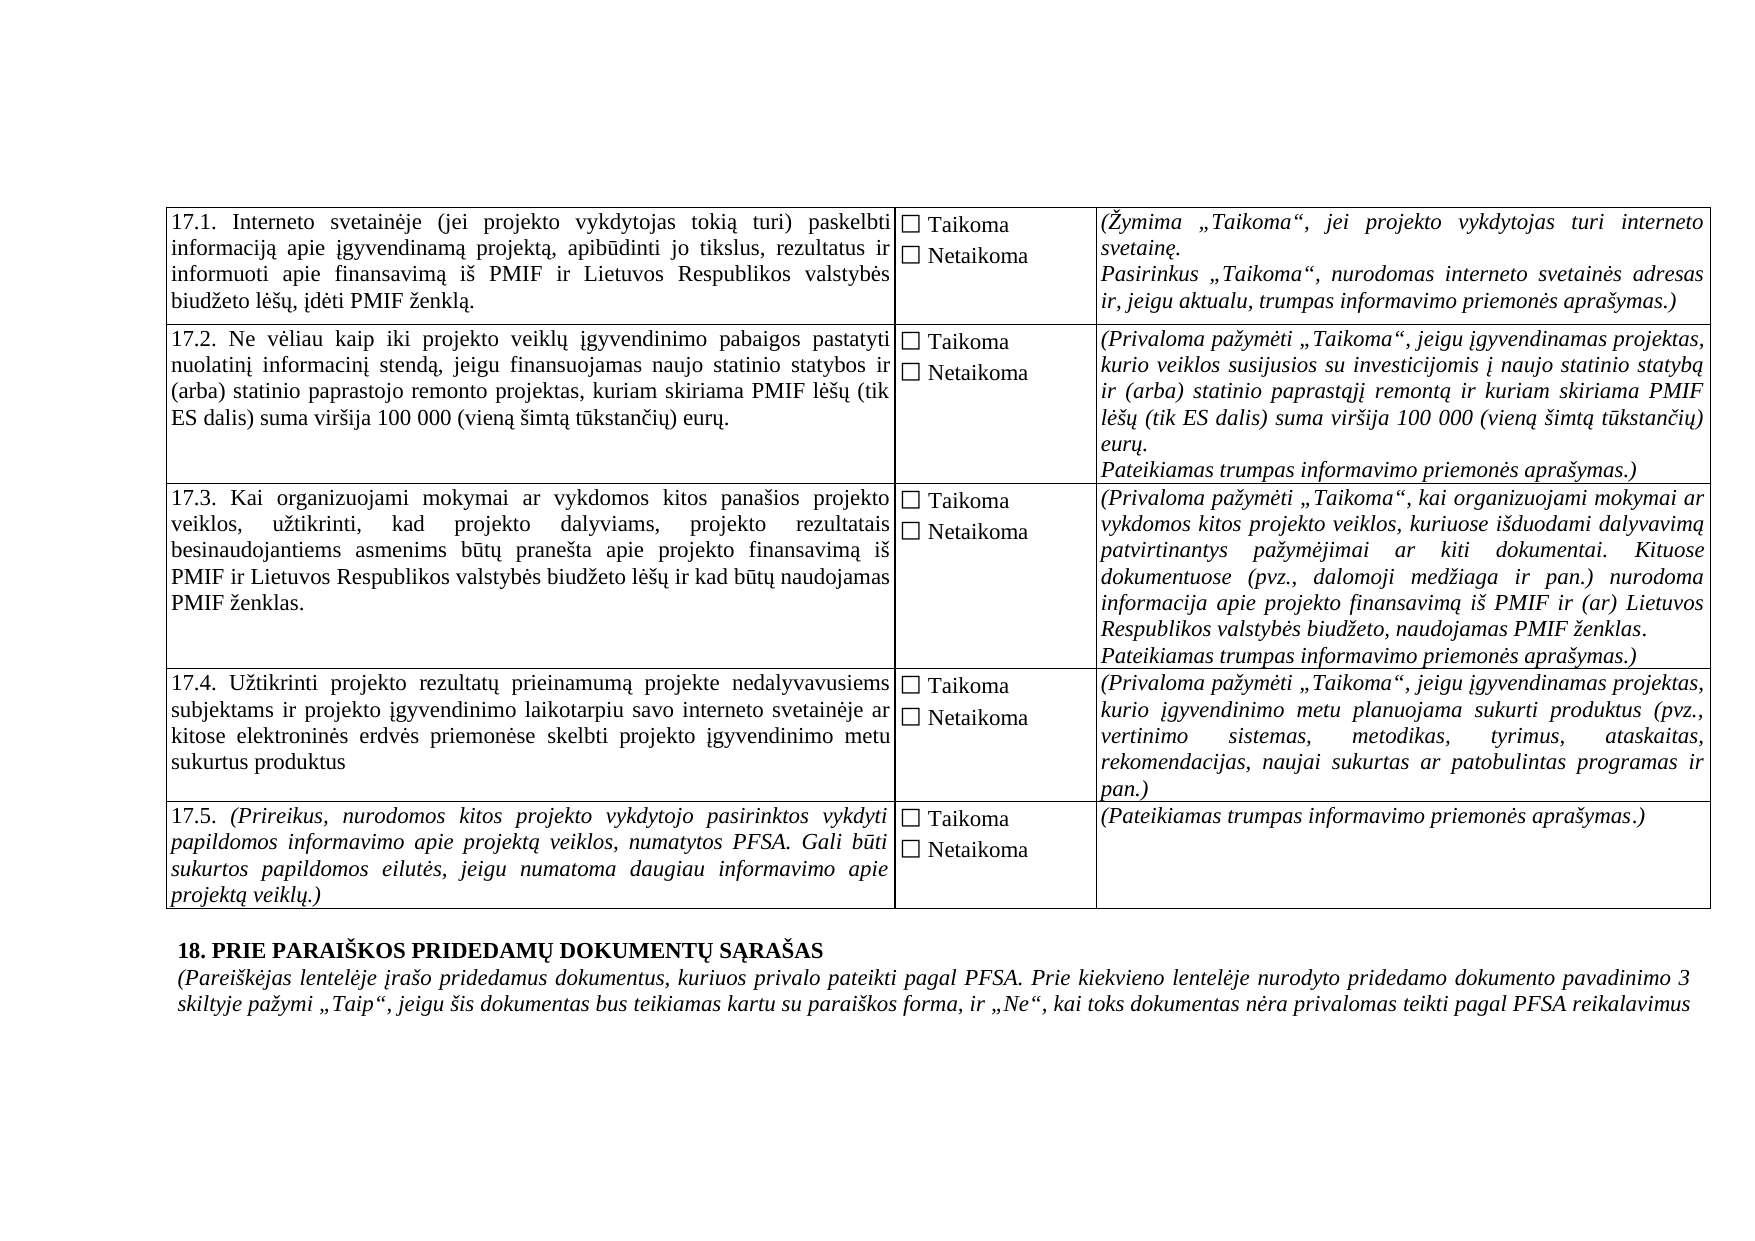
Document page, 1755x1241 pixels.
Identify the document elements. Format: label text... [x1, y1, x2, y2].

table_cell 17.1. Interneto svetainėje (jei projekto vykdytojas tokią turi) paskelbti informaciją apie įgyvendinamą projektą, apibūdinti jo tikslus, rezultatus ir informuoti apie finansavimą iš PMIF ir Lietuvos Respublikos valstybės biudžeto lėšų, įdėti PMIF ženklą. [167, 208, 894, 323]
table_cell (Žymima „Taikoma“, jei projekto vykdytojas turi interneto svetainę. Pasirinkus „Taikoma“, nurodomas interneto svetainės adresas ir, jeigu aktualu, trumpas informavimo priemonės aprašymas.) [1097, 208, 1710, 323]
table_cell 17.3. Kai organizuojami mokymai ar vykdomos kitos panašios projekto veiklos, užtikrinti, kad projekto dalyviams, projekto rezultatais besinaudojantiems asmenims būtų pranešta apie projekto finansavimą iš PMIF ir Lietuvos Respublikos valstybės biudžeto lėšų ir kad būtų naudojamas PMIF ženklas. [167, 484, 894, 668]
table_cell 17.2. Ne vėliau kaip iki projekto veiklų įgyvendinimo pabaigos pastatyti nuolatinį informacinį stendą, jeigu finansuojamas naujo statinio statybos ir (arba) statinio paprastojo remonto projektas, kuriam skiriama PMIF lėšų (tik ES dalis) suma viršija 100 000 (vieną šimtą tūkstančių) eurų. [167, 325, 894, 483]
table_cell 17.4. Užtikrinti projekto rezultatų prieinamumą projekte nedalyvavusiems subjektams ir projekto įgyvendinimo laikotarpiu savo interneto svetainėje ar kitose elektroninės erdvės priemonėse skelbti projekto įgyvendinimo metu sukurtus produktus [167, 669, 894, 801]
table_cell (Privaloma pažymėti „Taikoma“, jeigu įgyvendinamas projektas, kurio įgyvendinimo metu planuojama sukurti produktus (pvz., vertinimo sistemas, metodikas, tyrimus, ataskaitas, rekomendacijas, naujai sukurtas ar patobulintas programas ir pan.) [1097, 669, 1710, 801]
table_cell ⬜ Taikoma ⬜ Netaikoma [896, 208, 1096, 323]
table_cell ⬜ Taikoma ⬜ Netaikoma [896, 669, 1096, 801]
table_cell ⬜ Taikoma ⬜ Netaikoma [896, 325, 1096, 483]
table_cell 17.5. (Prireikus, nurodomos kitos projekto vykdytojo pasirinktos vykdyti papildomos informavimo apie projektą veiklos, numatytos PFSA. Gali būti sukurtos papildomos eilutės, jeigu numatoma daugiau informavimo apie projektą veiklų.) [167, 802, 894, 907]
table_cell ⬜ Taikoma ⬜ Netaikoma [896, 802, 1096, 907]
table_cell (Privaloma pažymėti „Taikoma“, jeigu įgyvendinamas projektas, kurio veiklos susijusios su investicijomis į naujo statinio statybą ir (arba) statinio paprastąjį remontą ir kuriam skiriama PMIF lėšų (tik ES dalis) suma viršija 100 000 (vieną šimtą tūkstančių) eurų. Pateikiamas trumpas informavimo priemonės aprašymas.) [1097, 325, 1710, 483]
table_cell (Pateikiamas trumpas informavimo priemonės aprašymas.) [1097, 802, 1710, 907]
text (Pareiškėjas lentelėje įrašo pridedamus dokumentus, kuriuos privalo pateikti pagal PFSA. Prie kiekvieno lentelėje nurodyto pridedamo dokumento pavadinimo 3 skiltyje pažymi „Taip“, jeigu šis dokumentas bus teikiamas kartu su paraiškos forma, ir „Ne“, kai toks dokumentas nėra privalomas teikti pagal PFSA reikalavimus [177, 964, 1695, 1016]
table_cell ⬜ Taikoma ⬜ Netaikoma [896, 484, 1096, 668]
table_cell (Privaloma pažymėti „Taikoma“, kai organizuojami mokymai ar vykdomos kitos projekto veiklos, kuriuose išduodami dalyvavimą patvirtinantys pažymėjimai ar kiti dokumentai. Kituose dokumentuose (pvz., dalomoji medžiaga ir pan.) nurodoma informacija apie projekto finansavimą iš PMIF ir (ar) Lietuvos Respublikos valstybės biudžeto, naudojamas PMIF ženklas. Pateikiamas trumpas informavimo priemonės aprašymas.) [1097, 484, 1710, 668]
text 18. PRIE PARAIŠKOS PRIDEDAMŲ DOKUMENTŲ SĄRAŠAS [177, 937, 1695, 964]
